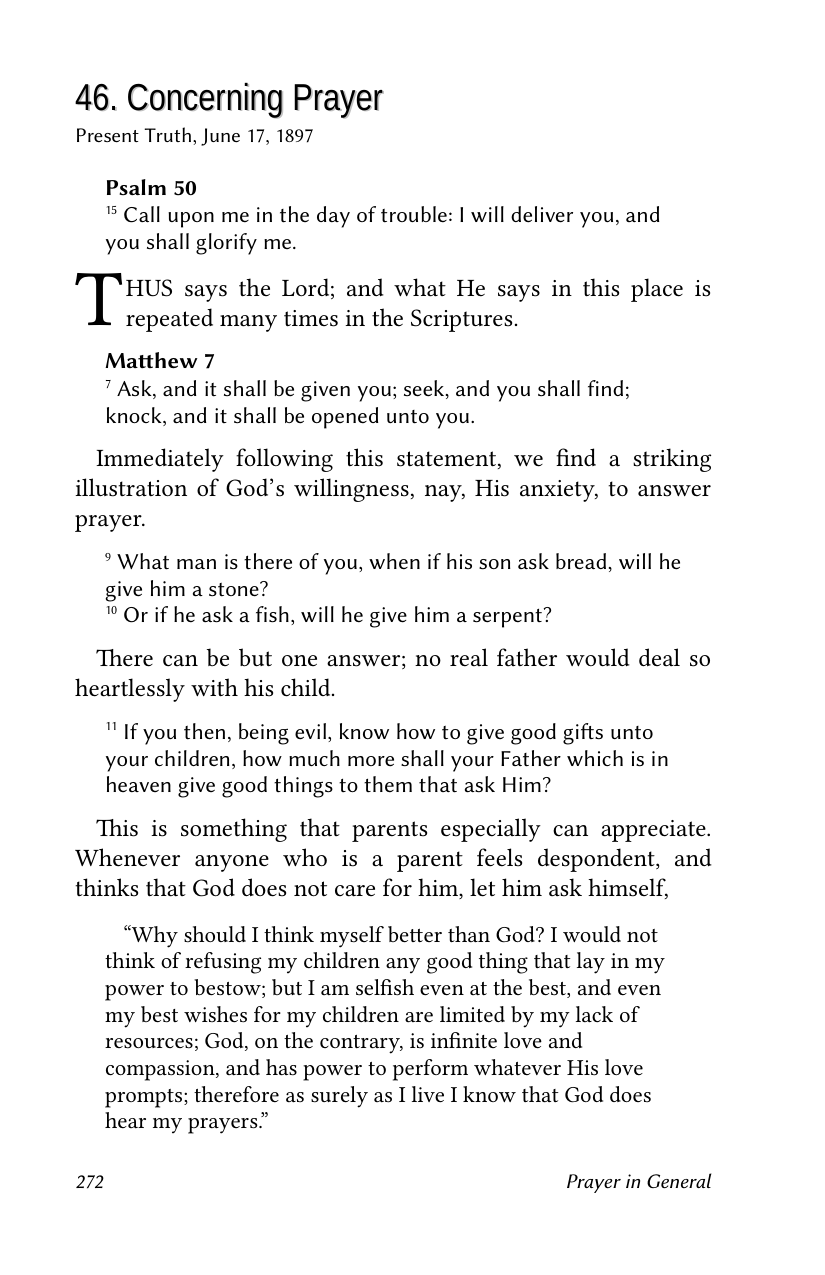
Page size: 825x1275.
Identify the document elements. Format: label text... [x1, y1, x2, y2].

text There can be but one answer; no real father would deal so heartlessly with his child. [75, 644, 712, 702]
text Present Truth, June 17, 1897 [75, 124, 712, 148]
text 9 What man is there of you, when if his son ask bread, will he give him a stone? [105, 549, 682, 602]
title Concerning Prayer [75, 75, 712, 118]
text This is something that parents especially can appreciate. Whenever anyone who is a parent feels despondent, and thinks that God does not care for him, let him ask himself, [75, 814, 712, 902]
text Immediately following this statement, we find a striking illustration of God’s willingness, nay, His anxiety, to answer prayer. [75, 444, 712, 533]
text Psalm 50 [105, 175, 712, 201]
text 11 If you then, being evil, know how to give good gifts unto your children, how much more shall your Father which is in heaven give good things to them that ask Him? [105, 719, 682, 798]
text “Why should I think myself better than God? I would not think of refusing my children any good thing that lay in my power to bestow; but I am selfish even at the best, and even my best wishes for my children are limited by my lack of resources; God, on the contrary, is infinite love and compassion, and has power to perform whatever His love prompts; therefore as surely as I live I know that God does hear my prayers.” [105, 922, 682, 1134]
text THUS says the Lord; and what He says in this place is repeated many times in the Scriptures. [75, 274, 712, 332]
text 10 Or if he ask a fish, will he give him a serpent? [105, 602, 682, 628]
text 7 Ask, and it shall be given you; seek, and you shall find; knock, and it shall be opened unto you. [105, 376, 682, 429]
text Matthew 7 [105, 348, 712, 374]
text 15 Call upon me in the day of trouble: I will deliver you, and you shall glorify me. [105, 202, 682, 255]
